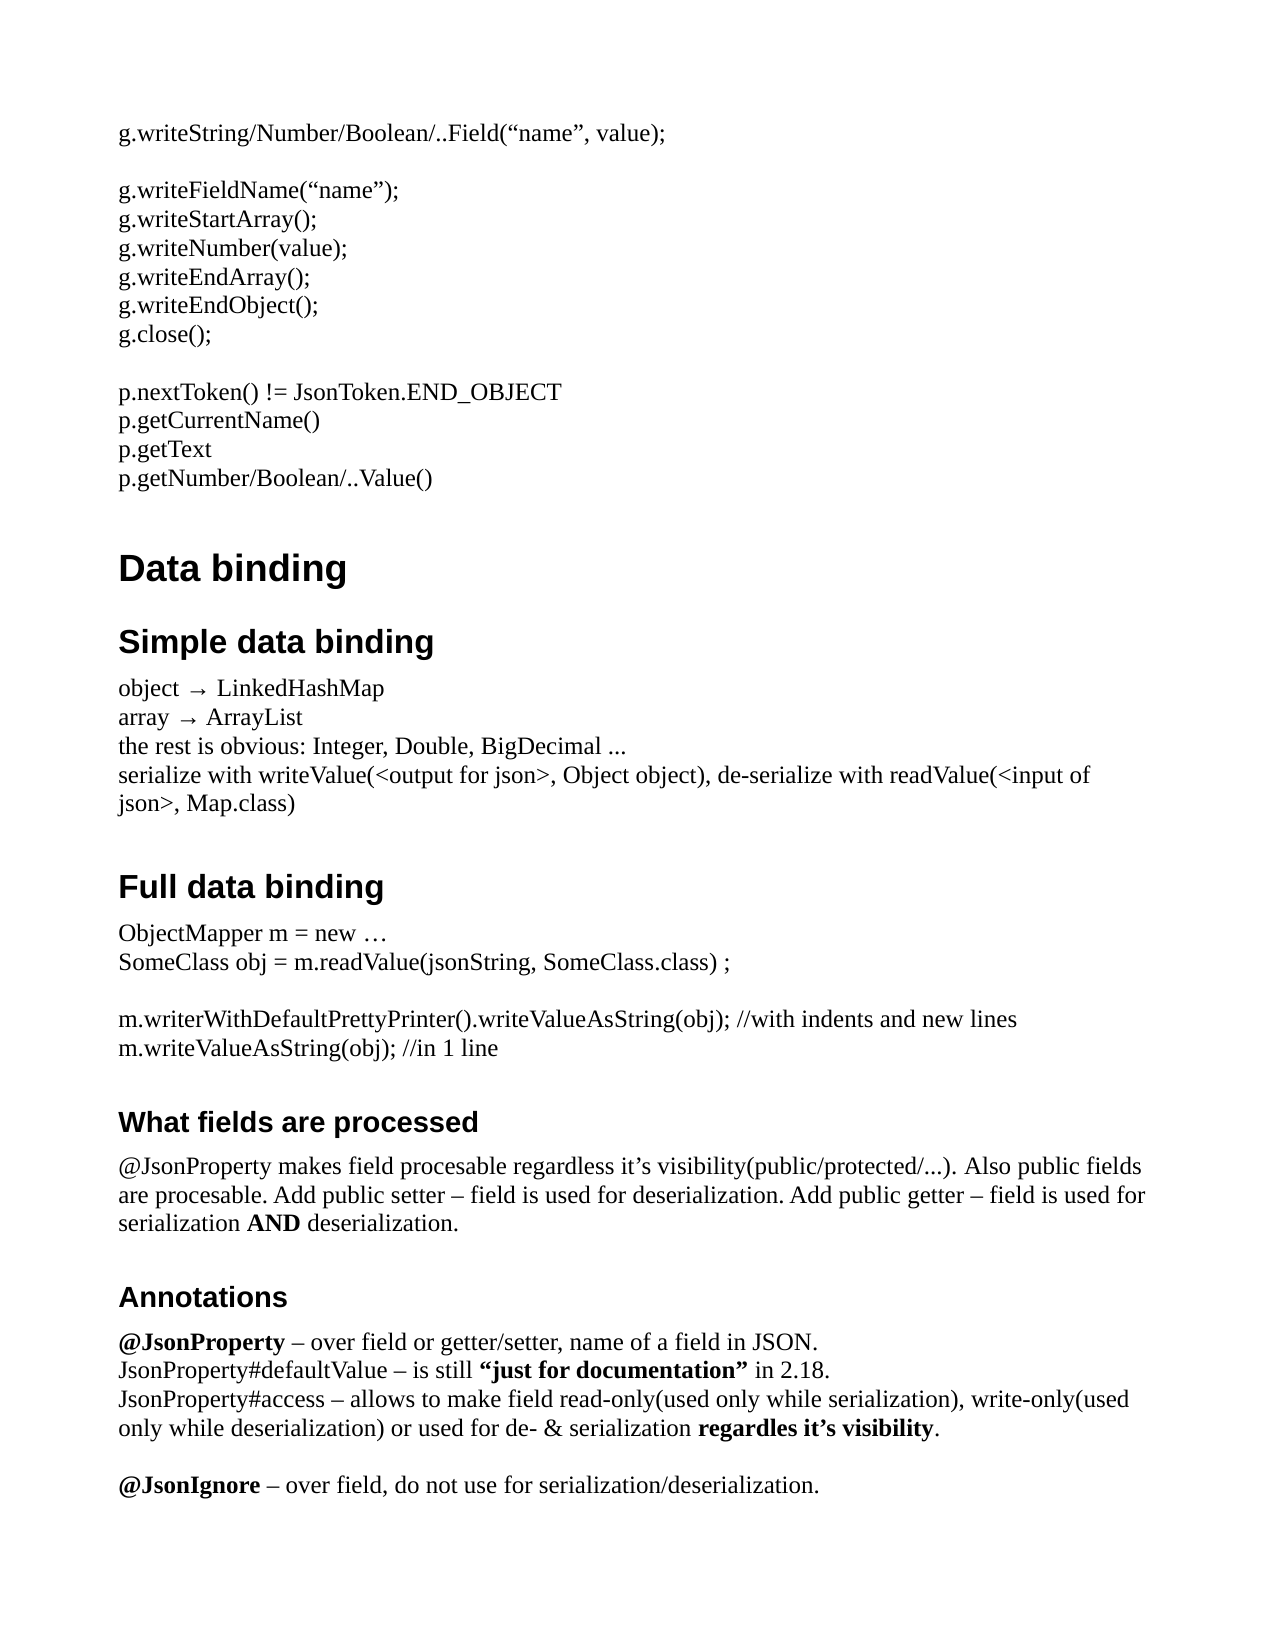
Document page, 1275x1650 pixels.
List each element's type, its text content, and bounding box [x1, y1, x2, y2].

text p.getNumber/Boolean/..Value() [118, 463, 1157, 492]
subtitle Full data binding [118, 867, 1157, 905]
text object → LinkedHashMap [118, 673, 1157, 702]
text @JsonProperty – over field or getter/setter, name of a field in JSON. [118, 1327, 1157, 1355]
text the rest is obvious: Integer, Double, BigDecimal ... [118, 731, 1157, 760]
subtitle Annotations [118, 1281, 1157, 1314]
text g.writeString/Number/Boolean/..Field(“name”, value); [118, 118, 1157, 147]
text serialize with writeValue(<output for json>, Object object), de-serialize with readValue(<input of json>, Map.class) [118, 760, 1157, 817]
text @JsonIgnore – over field, do not use for serialization/deserialization. [118, 1470, 1157, 1499]
text JsonProperty#defaultValue – is still “just for documentation” in 2.18. [118, 1355, 1157, 1384]
text p.getCurrentName() [118, 406, 1157, 434]
subtitle What fields are processed [118, 1105, 1157, 1138]
text p.getText [118, 434, 1157, 463]
text array → ArrayList [118, 702, 1157, 731]
text JsonProperty#access – allows to make field read-only(used only while serialization), write-only(used only while deserialization) or used for de- & serialization regardles it’s visibility. [118, 1384, 1157, 1442]
text m.writerWithDefaultPrettyPrinter().writeValueAsString(obj); //with indents and new lines [118, 1004, 1157, 1033]
text g.writeFieldName(“name”); [118, 176, 1157, 204]
text g.close(); [118, 319, 1157, 348]
text g.writeStartArray(); [118, 204, 1157, 233]
text g.writeEndArray(); [118, 262, 1157, 291]
text m.writeValueAsString(obj); //in 1 line [118, 1033, 1157, 1062]
text g.writeEndObject(); [118, 291, 1157, 319]
text ObjectMapper m = new … [118, 918, 1157, 947]
text @JsonProperty makes field procesable regardless it’s visibility(public/protected/...). Also public fields are procesable. Add public setter – field is used for deserialization. Add public getter – field is used for serialization AND deserialization. [118, 1151, 1157, 1237]
subtitle Data binding [118, 546, 1157, 589]
text p.nextToken() != JsonToken.END_OBJECT [118, 377, 1157, 406]
text g.writeNumber(value); [118, 233, 1157, 262]
subtitle Simple data binding [118, 623, 1157, 661]
text SomeClass obj = m.readValue(jsonString, SomeClass.class) ; [118, 947, 1157, 975]
